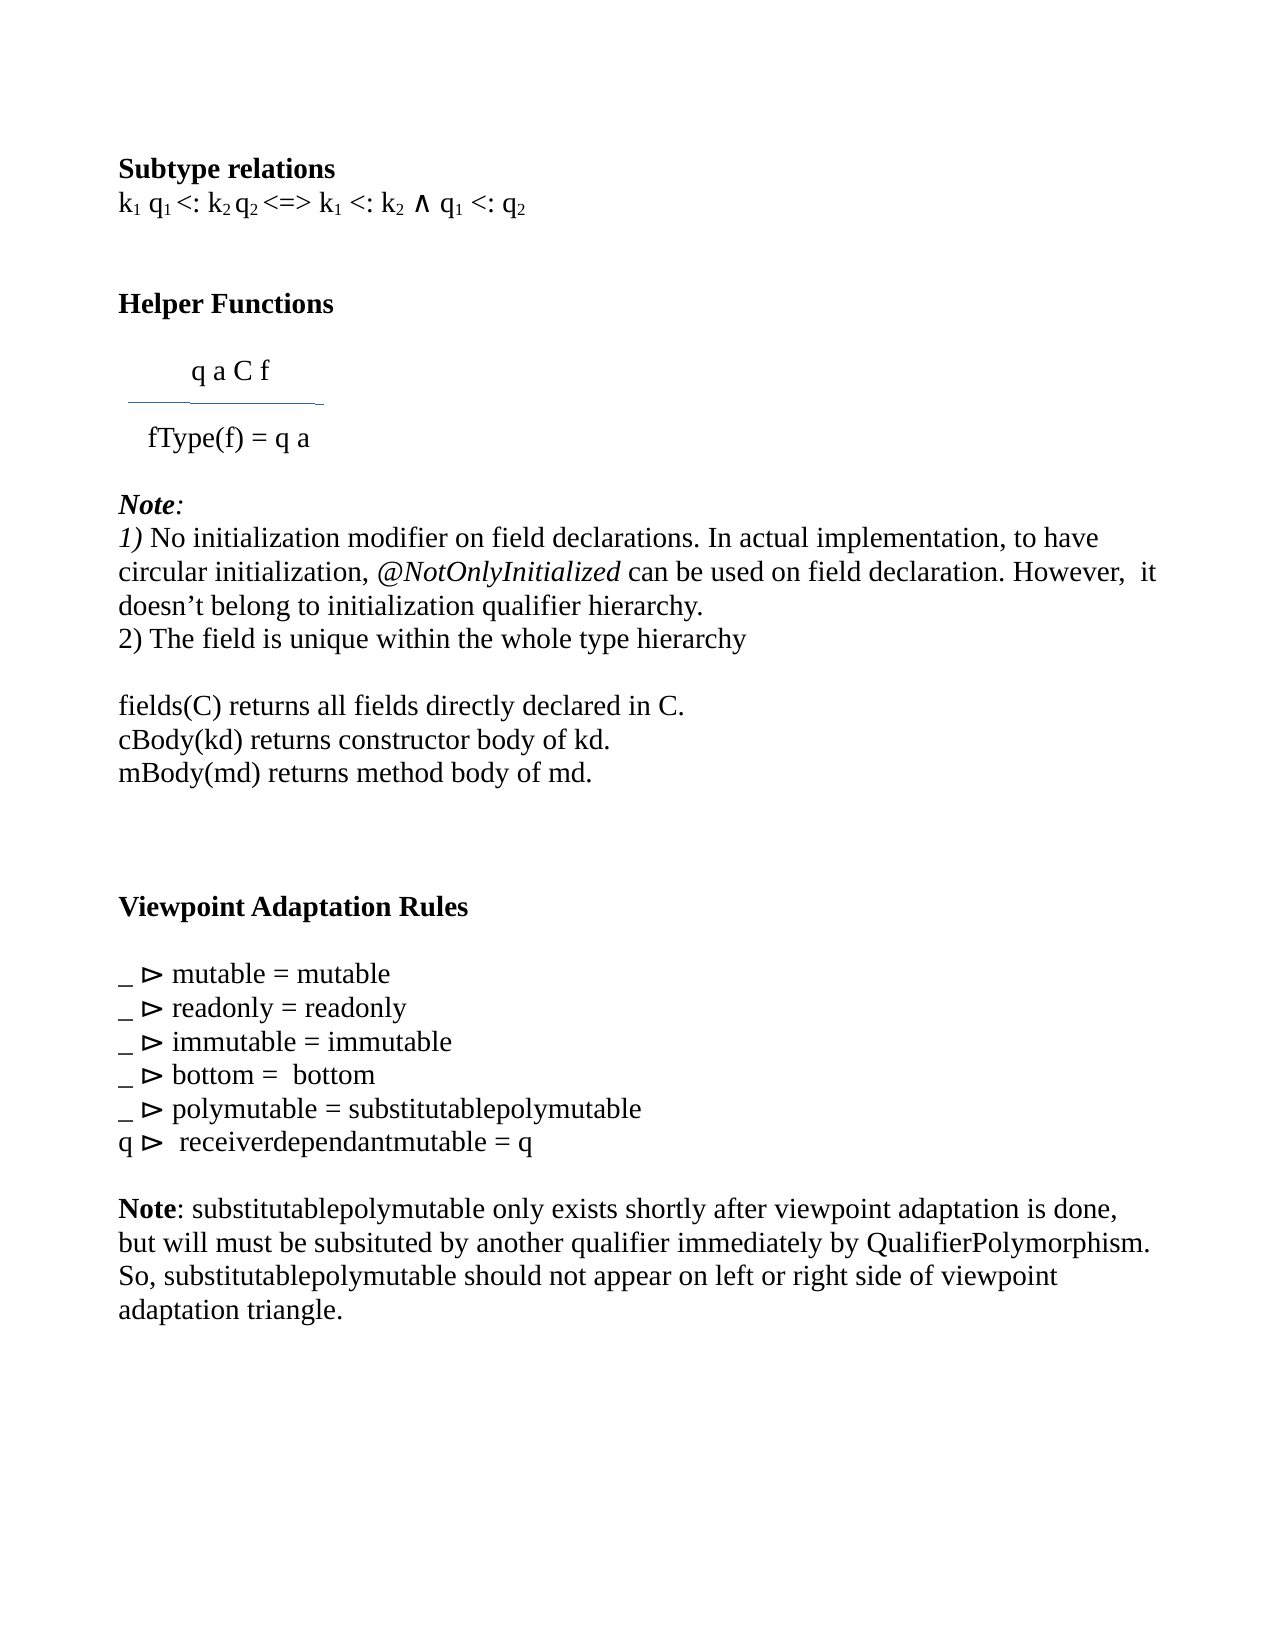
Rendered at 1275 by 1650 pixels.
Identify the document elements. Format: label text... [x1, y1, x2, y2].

text _ ⊳ bottom = bottom [118, 1057, 1157, 1091]
text Subtype relations [118, 152, 1157, 185]
text So, substitutablepolymutable should not appear on left or right side of viewpoint adaptation triangle. [118, 1258, 1157, 1326]
text 2) The field is unique within the whole type hierarchy [118, 621, 1157, 655]
text _ ⊳ immutable = immutable [118, 1024, 1157, 1057]
text _ ⊳ readonly = readonly [118, 990, 1157, 1024]
text q a C f [118, 353, 1157, 386]
text Note: substitutablepolymutable only exists shortly after viewpoint adaptation is done, but will must be subsituted by another qualifier immediately by QualifierPolymorphism. [118, 1191, 1157, 1258]
text fType(f) = q a [118, 420, 1157, 453]
text _ ⊳ mutable = mutable [118, 957, 1157, 990]
text mBody(md) returns method body of md. [118, 755, 1157, 789]
text q ⊳ receiverdependantmutable = q [118, 1124, 1157, 1158]
text cBody(kd) returns constructor body of kd. [118, 722, 1157, 755]
text _ ⊳ polymutable = substitutablepolymutable [118, 1091, 1157, 1124]
text fields(C) returns all fields directly declared in C. [118, 688, 1157, 722]
text Helper Functions [118, 286, 1157, 319]
text k1 q1 <: k2 q2 <=> k1 <: k2 ∧ q1 <: q2 [118, 185, 1157, 219]
text Viewpoint Adaptation Rules [118, 889, 1157, 923]
text Note: [118, 487, 1157, 521]
text 1) No initialization modifier on field declarations. In actual implementation, to have circular initialization, @NotOnlyInitialized can be used on field declaration. However, it doesn’t belong to initialization qualifier hierarchy. [118, 521, 1157, 621]
